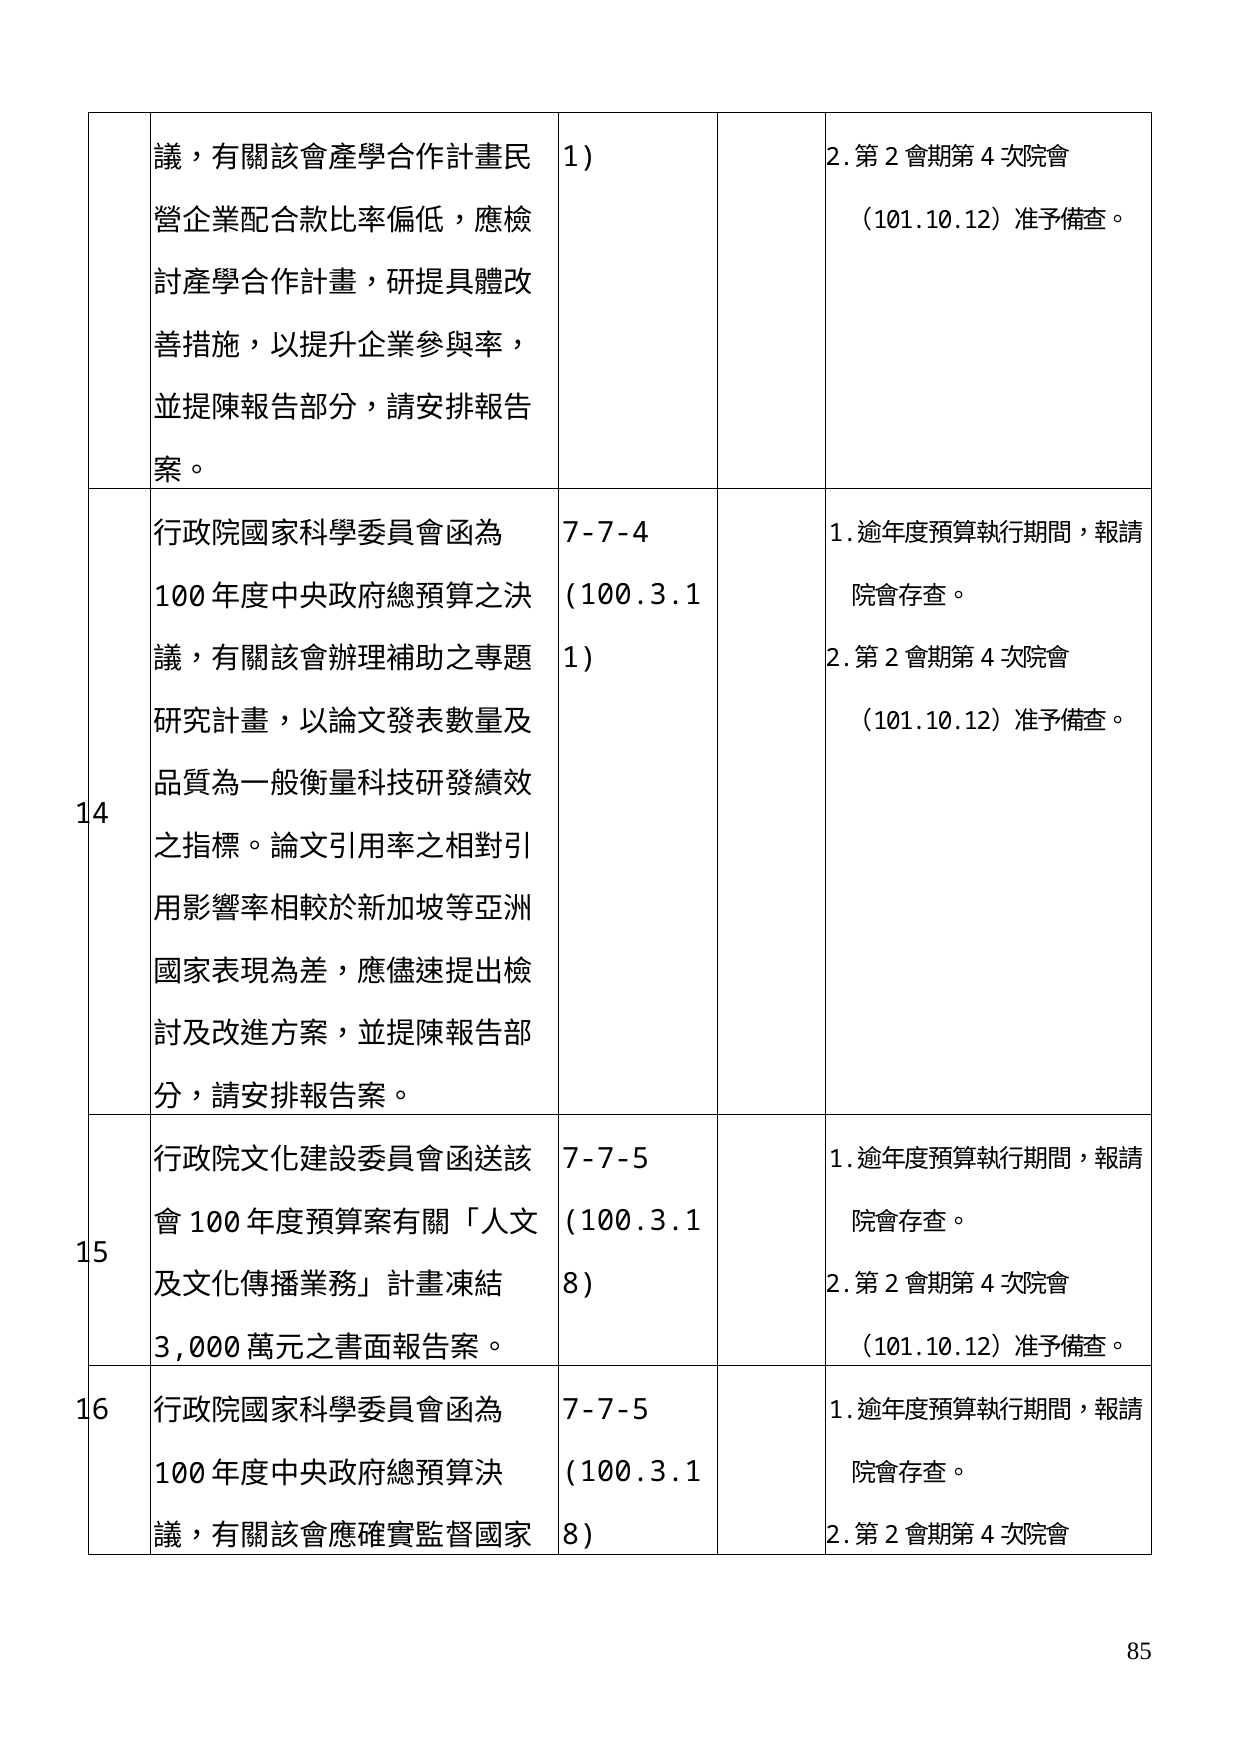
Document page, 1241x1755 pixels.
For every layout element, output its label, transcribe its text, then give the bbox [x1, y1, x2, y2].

table_cell 1) [559, 113, 717, 488]
table_cell 議，有關該會產學合作計畫民營企業配合款比率偏低，應檢討產學合作計畫，研提具體改善措施，以提升企業參與率，並提陳報告部分，請安排報告案。 [151, 113, 558, 488]
table_cell [89, 113, 150, 488]
table_cell [89, 1366, 150, 1554]
table_cell 1.逾年度預算執行期間，報請院會存查。 2.第2會期第4次院會（101.10.12）准予備查。 [826, 489, 1151, 1114]
table_cell 7-7-5 (100.3.18) [559, 1366, 717, 1554]
table_cell [718, 1366, 825, 1554]
table_cell 行政院國家科學委員會函為100年度中央政府總預算之決議，有關該會辦理補助之專題研究計畫，以論文發表數量及品質為一般衡量科技研發績效之指標。論文引用率之相對引用影響率相較於新加坡等亞洲國家表現為差，應儘速提出檢討及改進方案，並提陳報告部分，請安排報告案。 [151, 489, 558, 1114]
table_cell [89, 489, 150, 1114]
table_cell [89, 1115, 150, 1365]
table_cell 2.第2會期第4次院會（101.10.12）准予備查。 [826, 113, 1151, 488]
table_cell 7-7-4 (100.3.11) [559, 489, 717, 1114]
table_cell 1.逾年度預算執行期間，報請院會存查。 2.第2會期第4次院會 [826, 1366, 1151, 1554]
table_cell [718, 113, 825, 488]
table_cell [718, 489, 825, 1114]
table_cell 行政院文化建設委員會函送該會100年度預算案有關「人文及文化傳播業務」計畫凍結3,000萬元之書面報告案。 [151, 1115, 558, 1365]
table_cell 1.逾年度預算執行期間，報請院會存查。 2.第2會期第4次院會（101.10.12）准予備查。 [826, 1115, 1151, 1365]
table_cell 7-7-5 (100.3.18) [559, 1115, 717, 1365]
table_cell [718, 1115, 825, 1365]
table_cell 行政院國家科學委員會函為100年度中央政府總預算決議，有關該會應確實監督國家 [151, 1366, 558, 1554]
